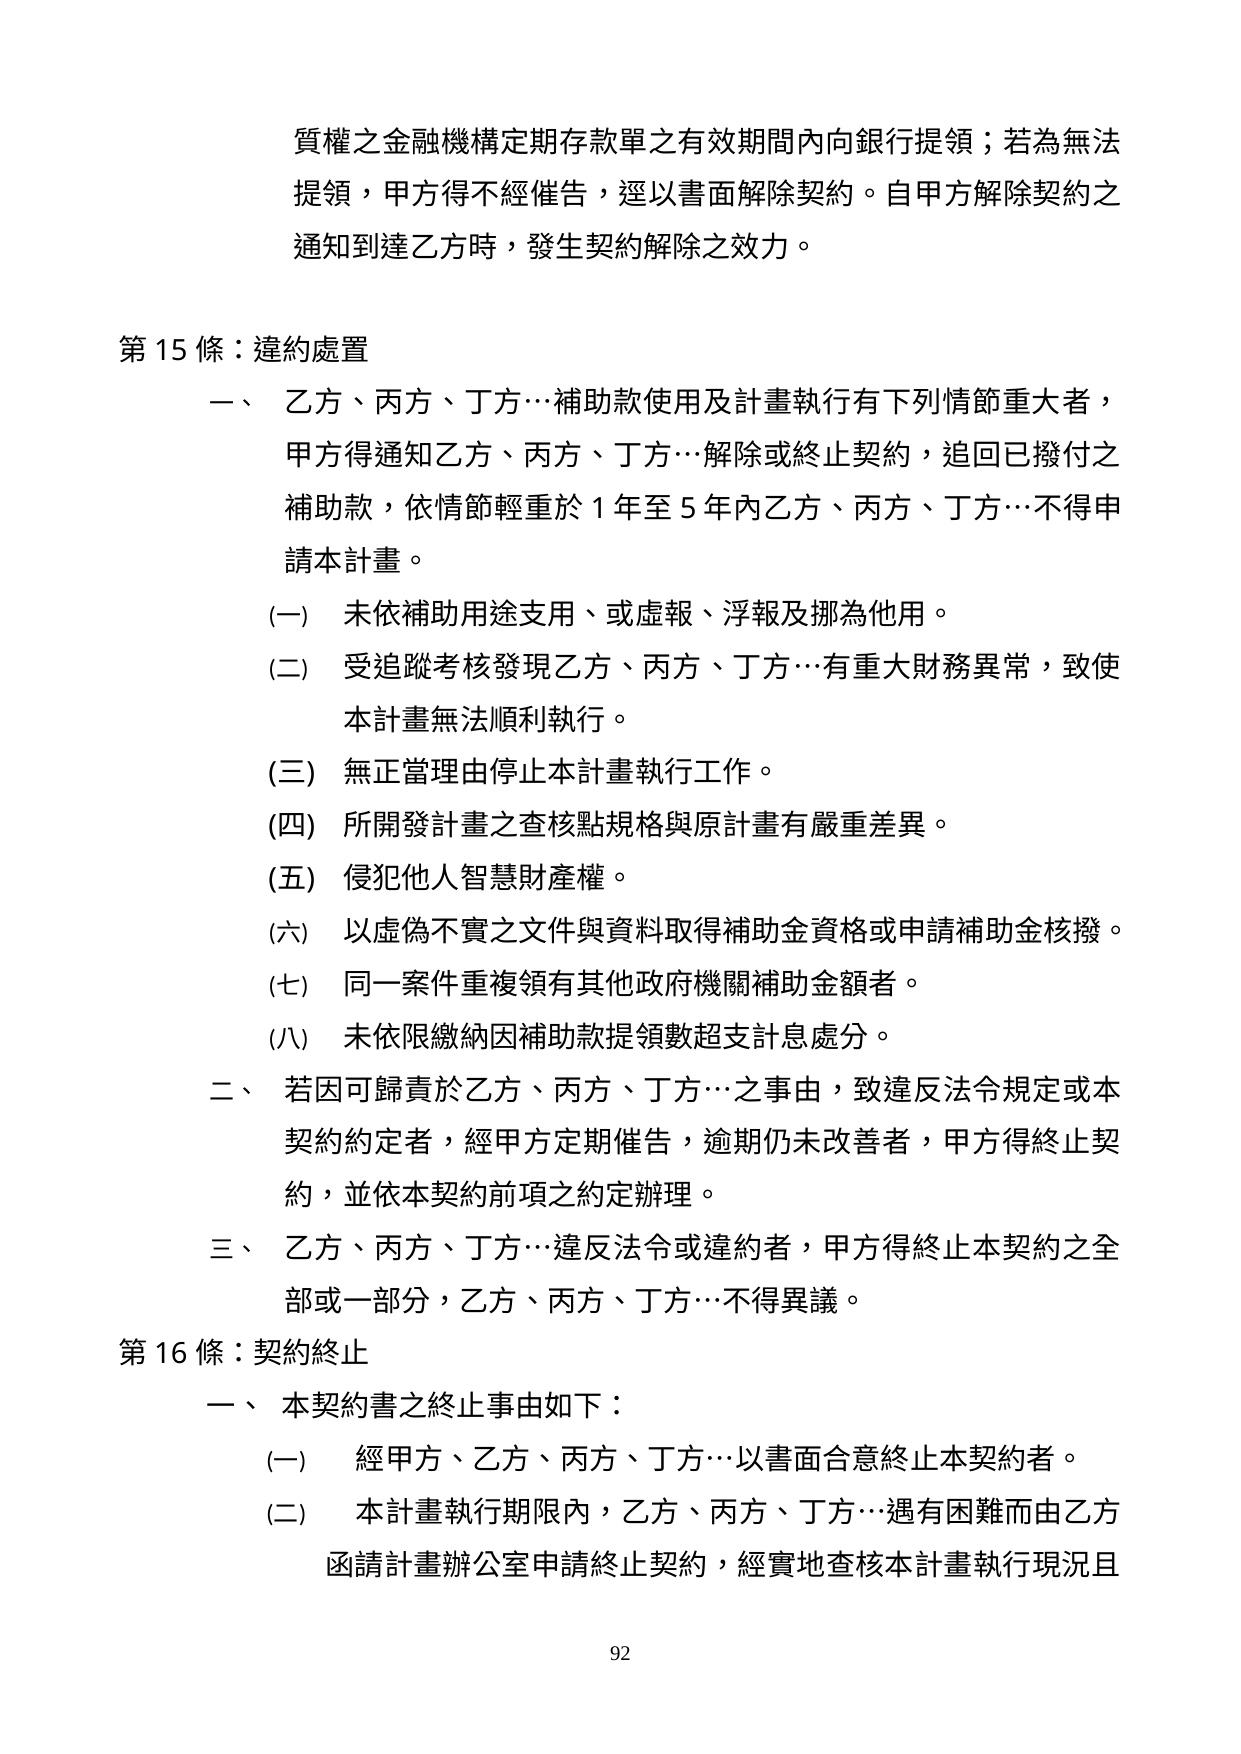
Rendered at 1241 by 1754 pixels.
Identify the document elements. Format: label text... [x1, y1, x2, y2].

text 第 15 條：違約處置 [118, 326, 1122, 368]
list 乙方、丙方、丁方…補助款使用及計畫執行有下列情節重大者，甲方得通知乙方、丙方、丁方…解除或終止契約，追回已撥付之補助款，依情節輕重於1年至5年內乙方、丙方、丁方…不得申請本計畫。 [209, 379, 1122, 580]
list 若因可歸責於乙方、丙方、丁方…之事由，致違反法令規定或本契約約定者，經甲方定期催告，逾期仍未改善者，甲方得終止契約，並依本契約前項之約定辦理。 [209, 1066, 1122, 1214]
list 所開發計畫之查核點規格與原計畫有嚴重差異。 [268, 802, 1122, 844]
list 以虛偽不實之文件與資料取得補助金資格或申請補助金核撥。 [268, 908, 1122, 950]
list 乙方、丙方、丁方…違反法令或違約者，甲方得終止本契約之全部或一部分，乙方、丙方、丁方…不得異議。 [209, 1224, 1122, 1319]
list 未依補助用途支用、或虛報、浮報及挪為他用。 [268, 590, 1122, 633]
list 受追蹤考核發現乙方、丙方、丁方…有重大財務異常，致使本計畫無法順利執行。 [268, 643, 1122, 738]
list 未依限繳納因補助款提領數超支計息處分。 [268, 1013, 1122, 1056]
list 同一案件重複領有其他政府機關補助金額者。 [268, 960, 1122, 1003]
list 侵犯他人智慧財產權。 [268, 855, 1122, 897]
list 本契約書之終止事由如下： [207, 1383, 1122, 1425]
list 本計畫執行期限內，乙方、丙方、丁方…遇有困難而由乙方函請計畫辦公室申請終止契約，經實地查核本計畫執行現況且 [266, 1489, 1122, 1584]
list 經甲方、乙方、丙方、丁方…以書面合意終止本契約者。 [266, 1436, 1122, 1478]
list 質權之金融機構定期存款單之有效期間內向銀行提領；若為無法提領，甲方得不經催告，逕以書面解除契約。自甲方解除契約之通知到達乙方時，發生契約解除之效力。 [218, 118, 1122, 266]
list 無正當理由停止本計畫執行工作。 [268, 749, 1122, 791]
text 第 16 條：契約終止 [118, 1330, 1122, 1372]
